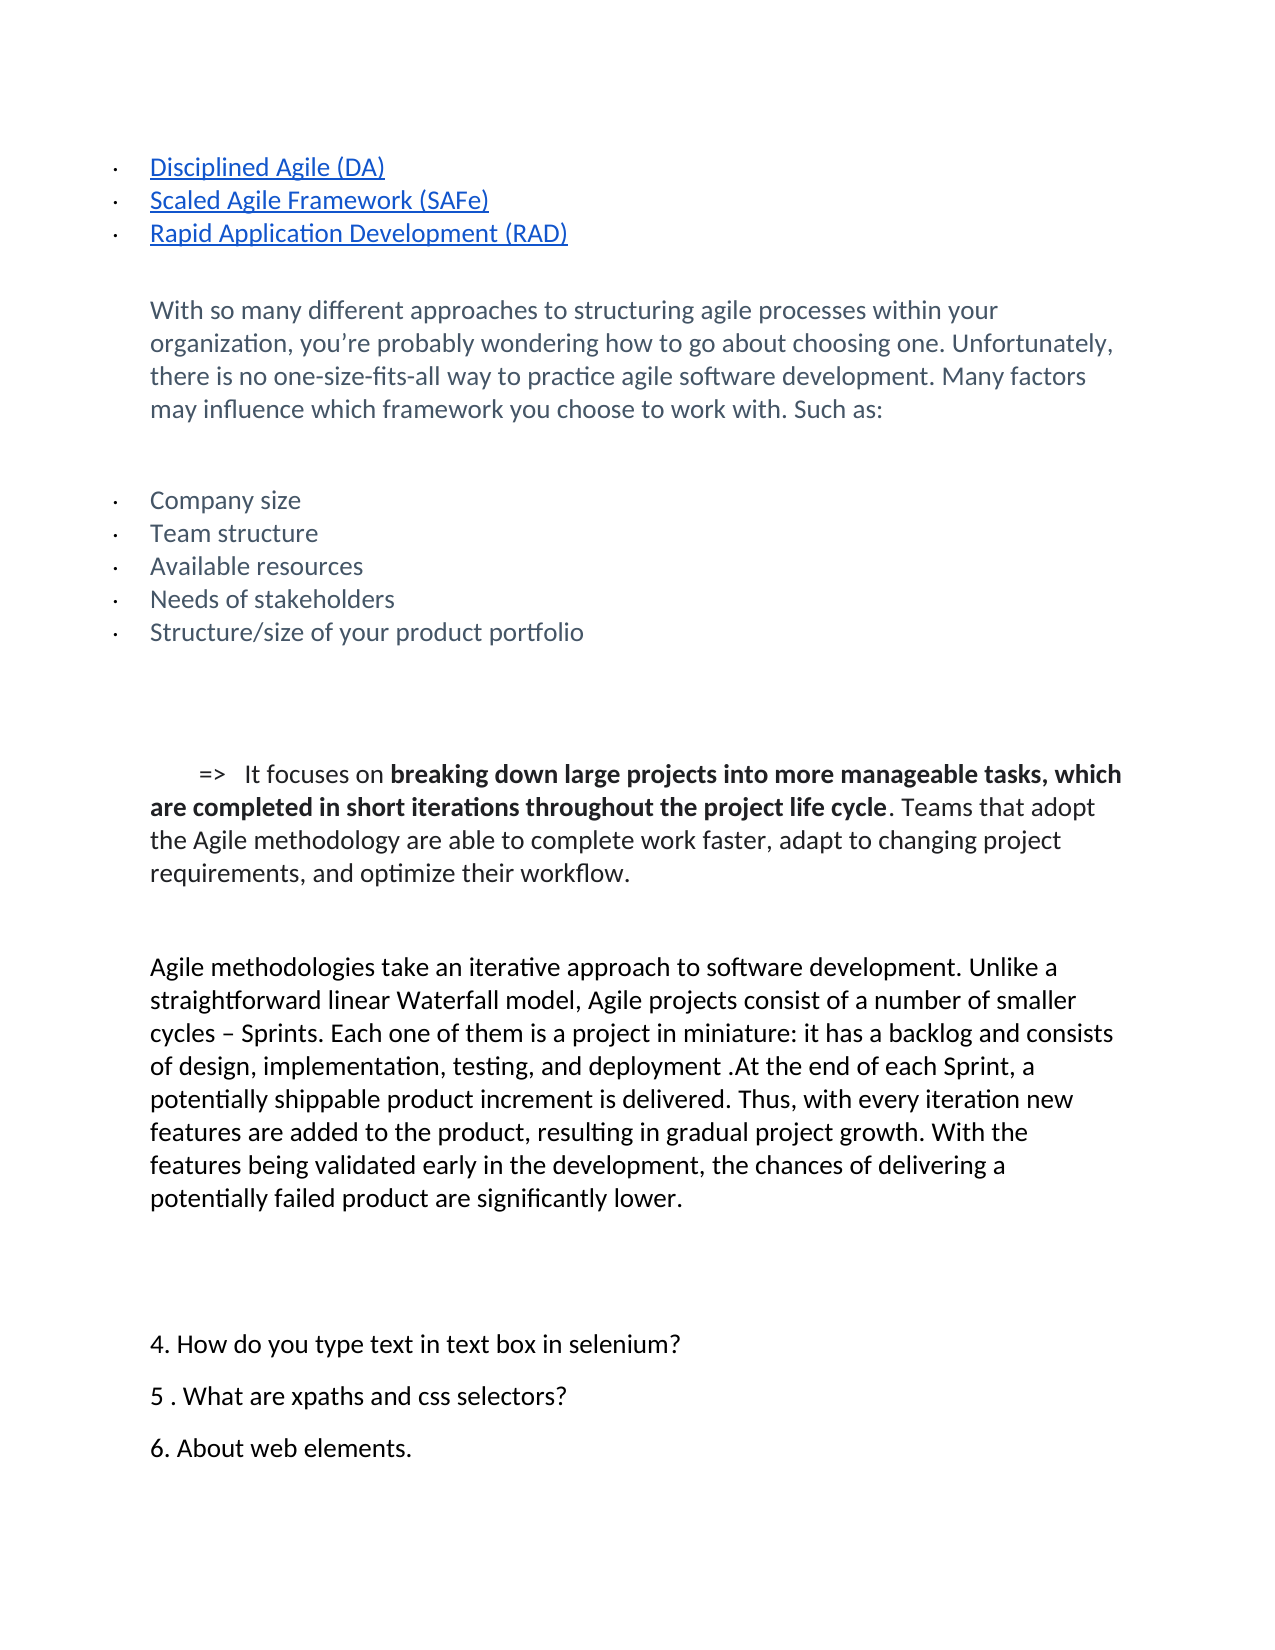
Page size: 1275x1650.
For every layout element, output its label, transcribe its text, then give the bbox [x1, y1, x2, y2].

text With so many different approaches to structuring agile processes within your organization, you’re probably wondering how to go about choosing one. Unfortunately, there is no one-size-fits-all way to practice agile software development. Many factors may influence which framework you choose to work with. Such as: [150, 293, 1125, 425]
list Needs of stakeholders [112, 582, 1125, 615]
text => It focuses on breaking down large projects into more manageable tasks, which are completed in short iterations throughout the project life cycle. Teams that adopt the Agile methodology are able to complete work faster, adapt to changing project requirements, and optimize their workflow. [150, 757, 1125, 889]
list Rapid Application Development (RAD) [112, 216, 1125, 249]
list Scaled Agile Framework (SAFe) [112, 183, 1125, 216]
text 5 . What are xpaths and css selectors? [150, 1379, 1125, 1413]
text 6. About web elements. [150, 1432, 1125, 1464]
list Structure/size of your product portfolio [112, 615, 1125, 648]
text Agile methodologies take an iterative approach to software development. Unlike a straightforward linear Waterfall model, Agile projects consist of a number of smaller cycles – Sprints. Each one of them is a project in miniature: it has a backlog and consists of design, implementation, testing, and deployment .At the end of each Sprint, a potentially shippable product increment is delivered. Thus, with every iteration new features are added to the product, resulting in gradual project growth. With the features being validated early in the development, the chances of delivering a potentially failed product are significantly lower. [150, 950, 1125, 1214]
list Team structure [112, 516, 1125, 549]
list Available resources [112, 549, 1125, 582]
list Disciplined Agile (DA) [112, 150, 1125, 183]
text 4. How do you type text in text box in selenium? [150, 1328, 1125, 1361]
list Company size [112, 483, 1125, 516]
